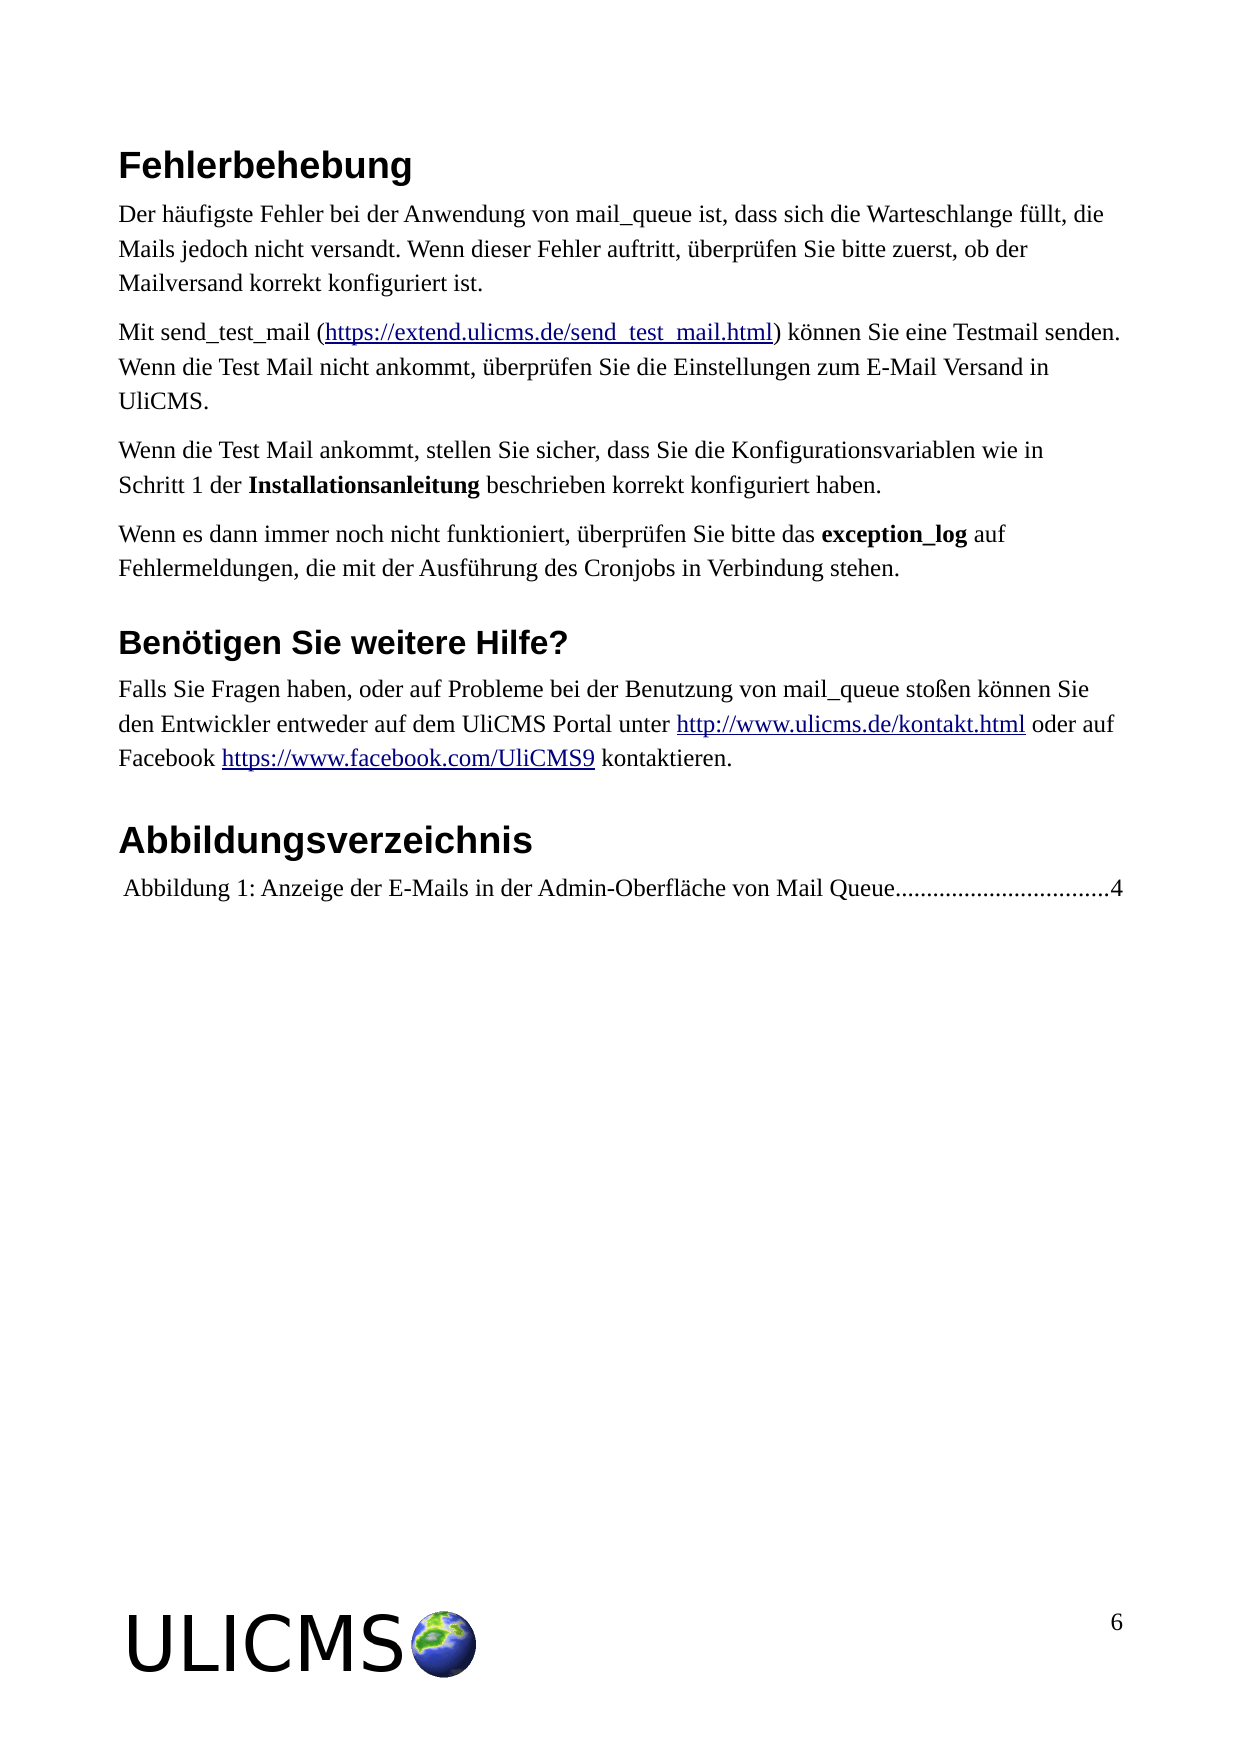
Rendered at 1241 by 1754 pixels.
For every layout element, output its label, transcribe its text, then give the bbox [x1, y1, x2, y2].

subtitle Fehlerbehebung [118, 143, 1123, 187]
subtitle Abbildungsverzeichnis [118, 817, 1123, 861]
text Wenn die Test Mail ankommt, stellen Sie sicher, dass Sie die Konfigurationsvariablen wie in Schritt 1 der Installationsanleitung beschrieben korrekt konfiguriert haben. [118, 435, 1123, 498]
text Der häufigste Fehler bei der Anwendung von mail_queue ist, dass sich die Warteschlange füllt, die Mails jedoch nicht versandt. Wenn dieser Fehler auftritt, überprüfen Sie bitte zuerst, ob der Mailversand korrekt konfiguriert ist. [118, 199, 1123, 297]
text Falls Sie Fragen haben, oder auf Probleme bei der Benutzung von mail_queue stoßen können Sie den Entwickler entweder auf dem UliCMS Portal unter http://www.ulicms.de/kontakt.html oder auf Facebook https://www.facebook.com/UliCMS9 kontaktieren. [118, 674, 1123, 772]
text Abbildung 1: Anzeige der E-Mails in der Admin-Oberfläche von Mail Queue 4 [118, 873, 1123, 902]
text Wenn es dann immer noch nicht funktioniert, überprüfen Sie bitte das exception_log auf Fehlermeldungen, die mit der Ausführung des Cronjobs in Verbindung stehen. [118, 519, 1123, 582]
picture [118, 1607, 479, 1681]
text Mit send_test_mail (https://extend.ulicms.de/send_test_mail.html) können Sie eine Testmail senden. Wenn die Test Mail nicht ankommt, überprüfen Sie die Einstellungen zum E-Mail Versand in UliCMS. [118, 317, 1123, 415]
